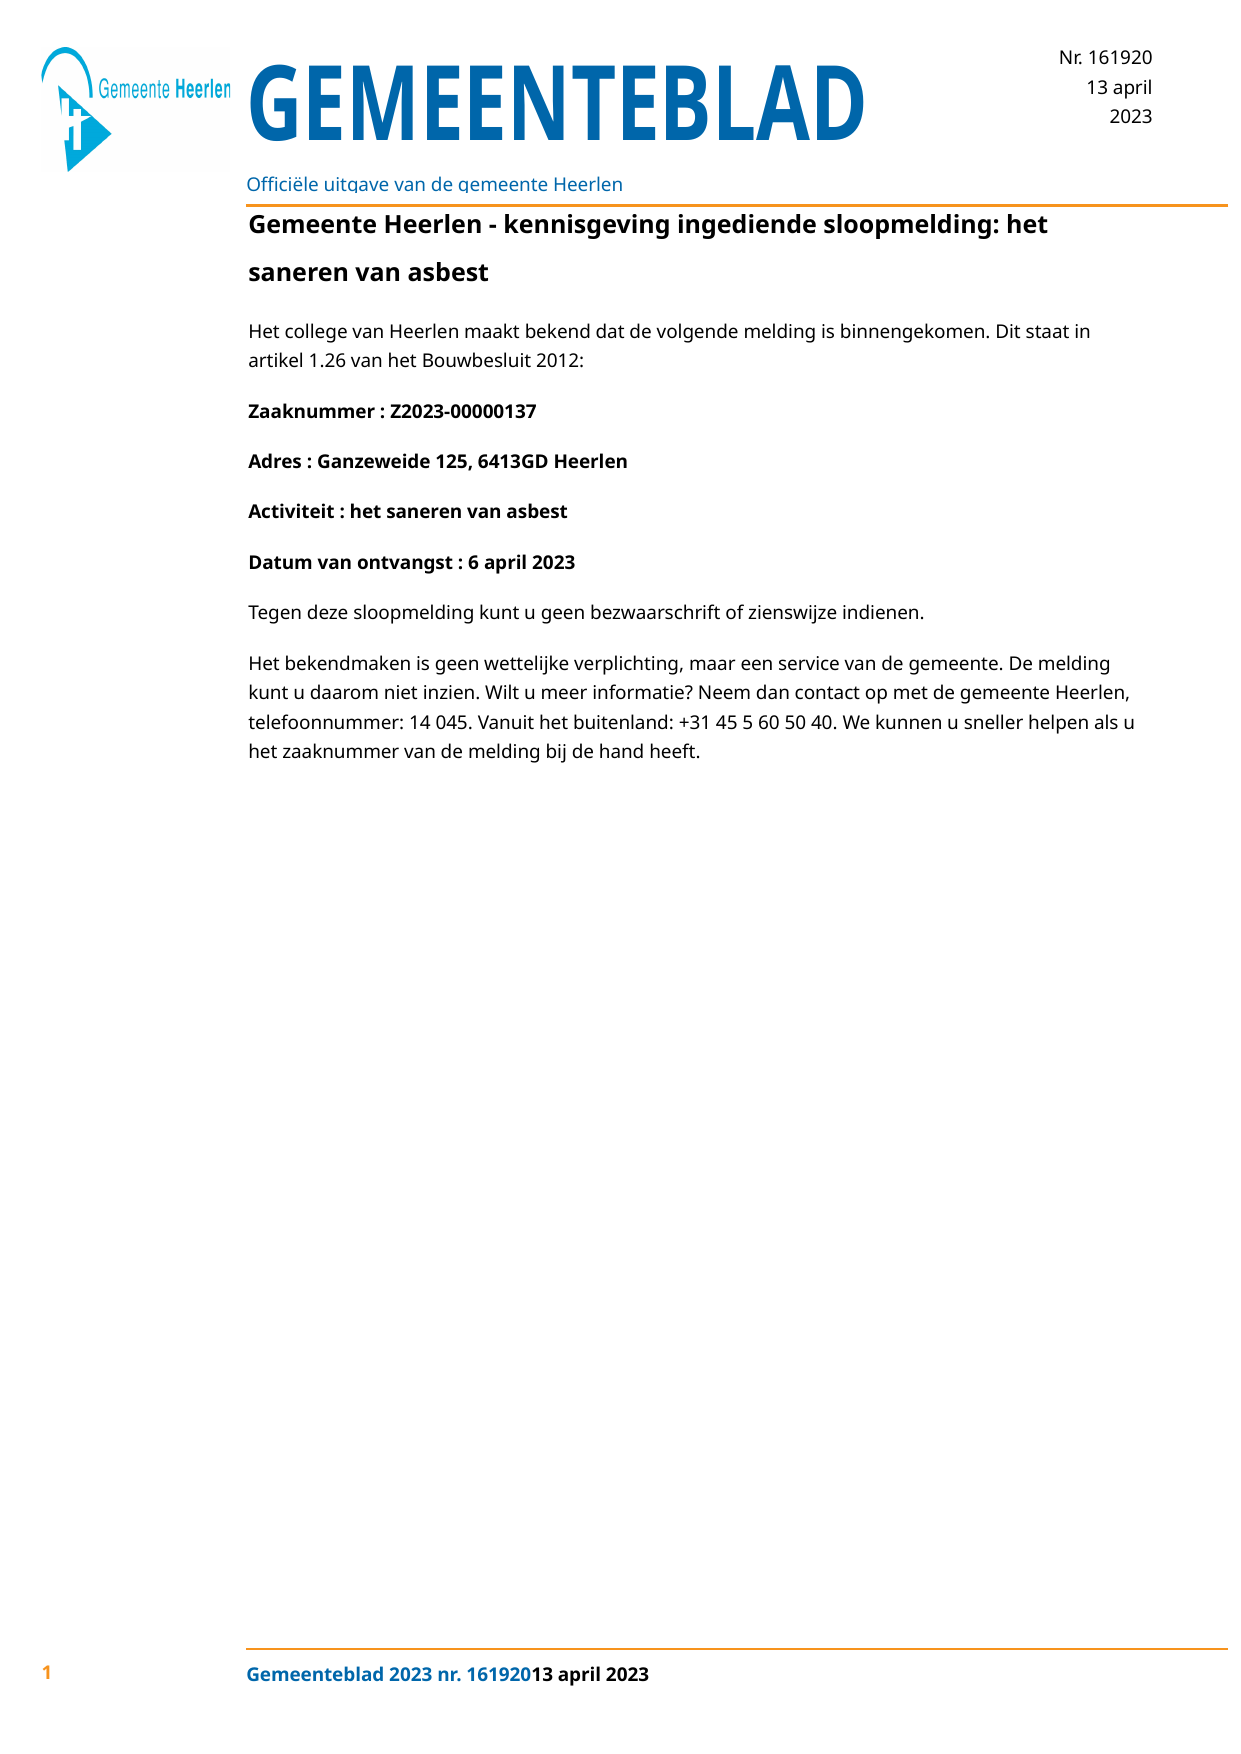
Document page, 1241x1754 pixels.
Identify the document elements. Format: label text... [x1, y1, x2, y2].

text Gemeente Heerlen - kennisgeving ingediende sloopmelding: het saneren van asbest [248, 207, 1152, 288]
picture [41, 47, 231, 172]
text Zaaknummer : Z2023-00000137 [248, 398, 1152, 424]
picture [41, 47, 59, 70]
text Datum van ontvangst : 6 april 2023 [248, 549, 1152, 575]
text Het bekendmaken is geen wettelijke verplichting, maar een service van de gemeente. De melding kunt u daarom niet inzien. Wilt u meer informatie? Neem dan contact op met de gemeente Heerlen, telefoonnummer: 14 045. Vanuit het buitenland: +31 45 5 60 50 40. We kunnen u sneller helpen als u het zaaknummer van de melding bij de hand heeft. [248, 650, 1152, 764]
text Tegen deze sloopmelding kunt u geen bezwaarschrift of zienswijze indienen. [248, 599, 1152, 625]
text Adres : Ganzeweide 125, 6413GD Heerlen [248, 448, 1152, 474]
text Het college van Heerlen maakt bekend dat de volgende melding is binnengekomen. Dit staat in artikel 1.26 van het Bouwbesluit 2012: [248, 318, 1152, 373]
text Activiteit : het saneren van asbest [248, 499, 1152, 524]
